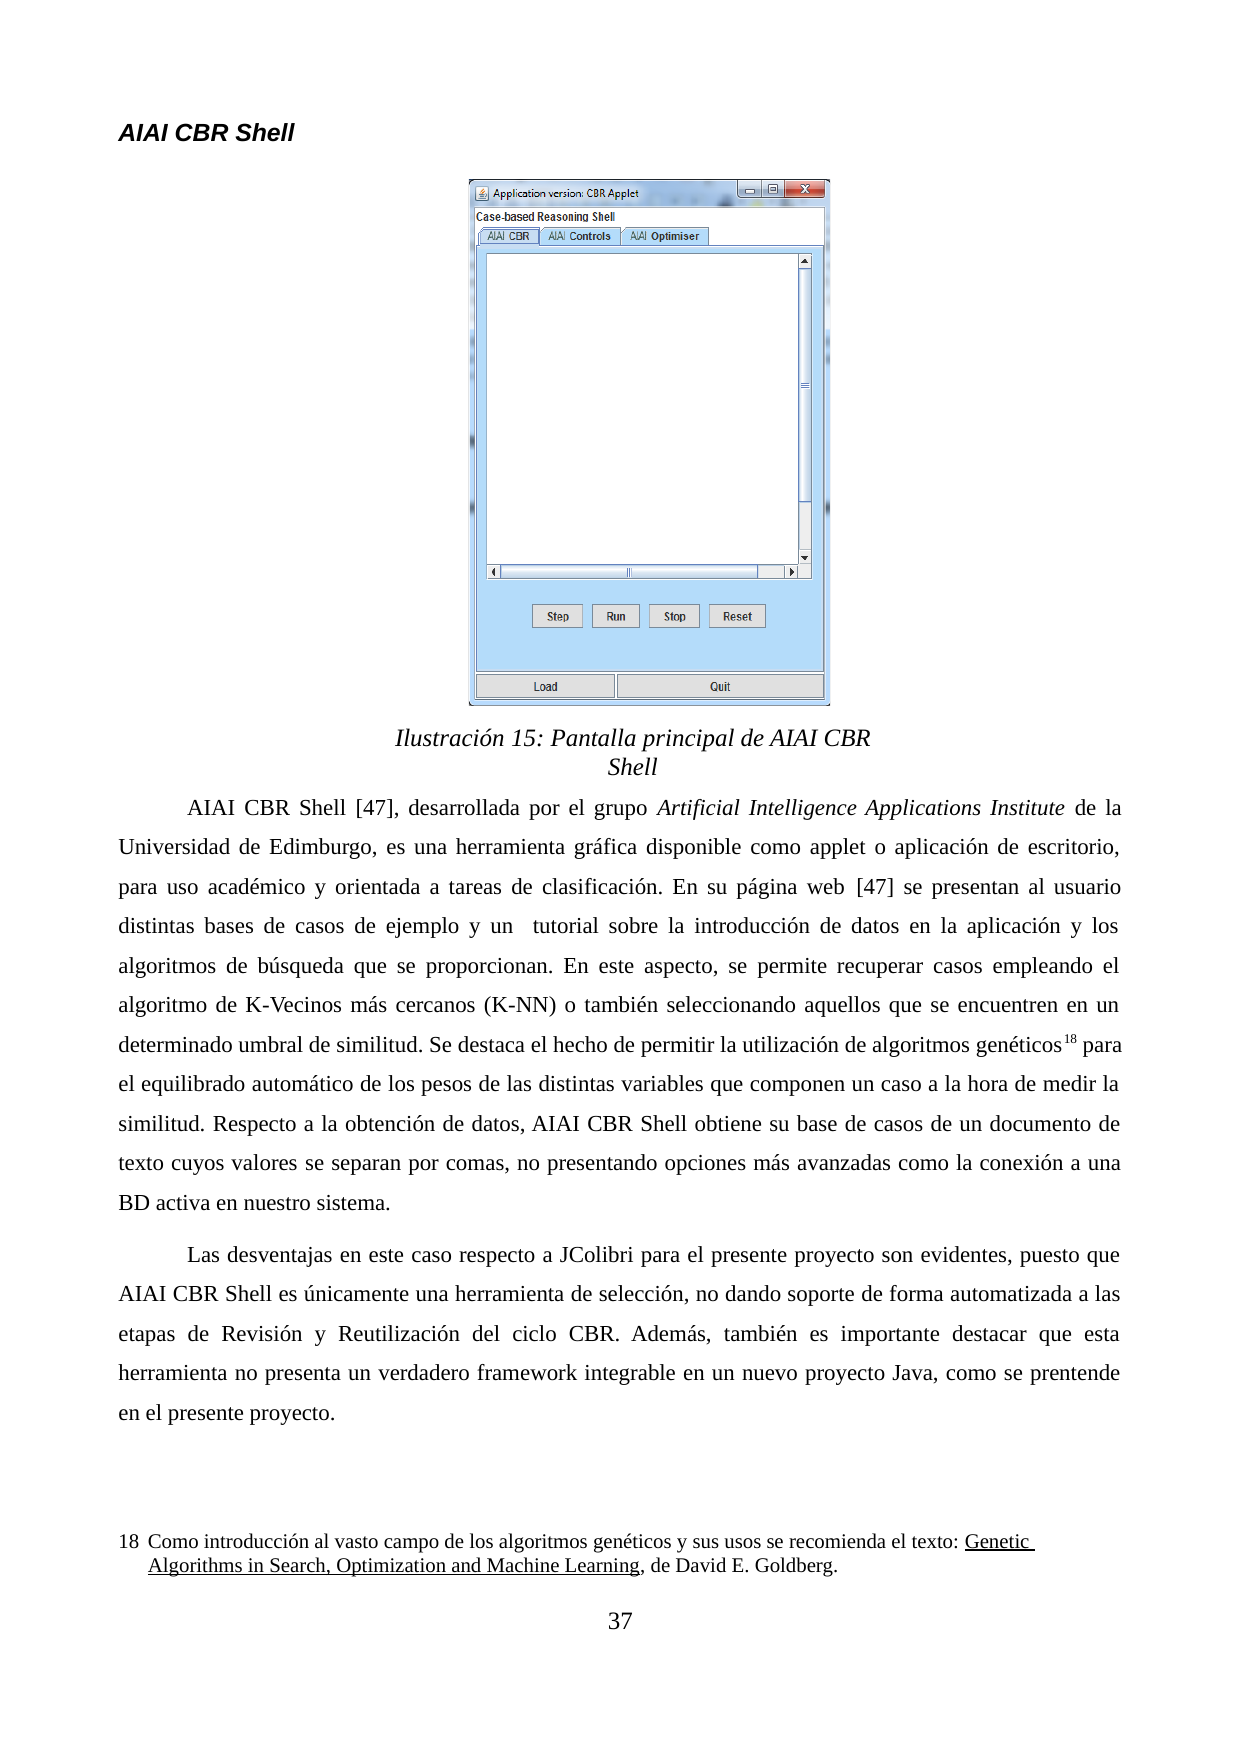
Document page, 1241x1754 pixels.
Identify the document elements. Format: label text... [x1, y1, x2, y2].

text Las desventajas en este caso respecto a JColibri para el presente proyecto son evidentes, puesto que AIAI CBR Shell es únicamente una herramienta de selección, no dando soporte de forma automatizada a las etapas de Revisión y Reutilización del ciclo CBR. Además, también es importante destacar que esta herramienta no presenta un verdadero framework integrable en un nuevo proyecto Java, como se prentende en el presente proyecto. [118, 1241, 1122, 1425]
picture [468, 179, 831, 706]
list Ilustración 15: Pantalla principal de AIAI CBR Shell [368, 706, 900, 781]
subtitle [368, 163, 900, 175]
text AIAI CBR Shell [47], desarrollada por el grupo Artificial Intelligence Applications Institute de la Universidad de Edimburgo, es una herramienta gráfica disponible como applet o aplicación de escritorio, para uso académico y orientada a tareas de clasificación. En su página web [47] se presentan al usuario distintas bases de casos de ejemplo y un tutorial sobre la introducción de datos en la aplicación y los algoritmos de búsqueda que se proporcionan. En este aspecto, se permite recuperar casos empleando el algoritmo de K-Vecinos más cercanos (K-NN) o también seleccionando aquellos que se encuentren en un determinado umbral de similitud. Se destaca el hecho de permitir la utilización de algoritmos genéticos para el equilibrado automático de los pesos de las distintas variables que componen un caso a la hora de medir la similitud. Respecto a la obtención de datos, AIAI CBR Shell obtiene su base de casos de un documento de texto cuyos valores se separan por comas, no presentando opciones más avanzadas como la conexión a una BD activa en nuestro sistema. [118, 159, 1122, 1215]
subtitle AIAI CBR Shell [118, 118, 1122, 147]
text Como introducción al vasto campo de los algoritmos genéticos y sus usos se recomienda el texto: Genetic Algorithms in Search, Optimization and Machine Learning, de David E. Goldberg. [118, 1529, 1122, 1577]
